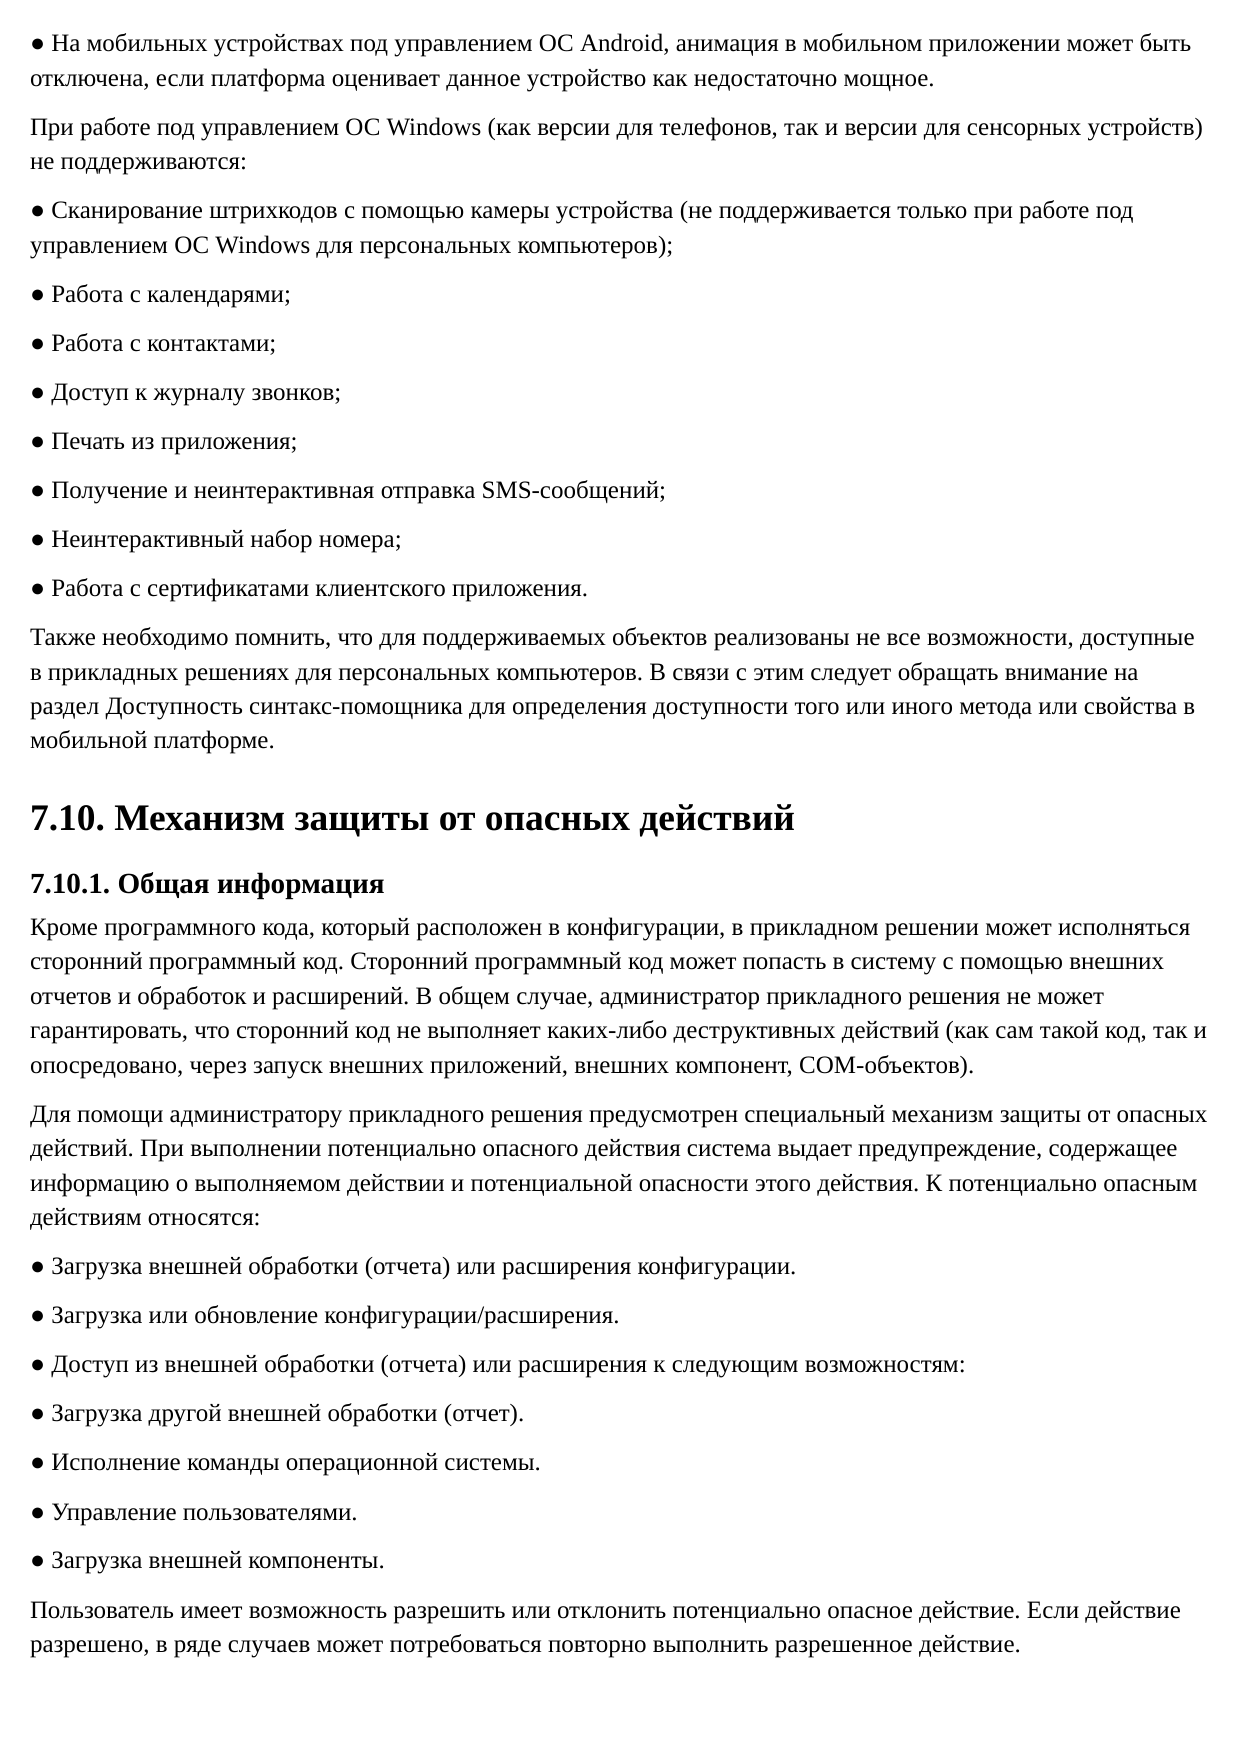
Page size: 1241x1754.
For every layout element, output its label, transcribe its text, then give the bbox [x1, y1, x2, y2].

text ● Работа с календарями; [30, 279, 1211, 307]
text ● Загрузка внешней компоненты. [30, 1546, 1211, 1574]
text ● Исполнение команды операционной системы. [30, 1447, 1211, 1476]
subtitle 7.10. Механизм защиты от опасных действий [30, 796, 1211, 839]
text При работе под управлением ОС Windows (как версии для телефонов, так и версии для сенсорных устройств) не поддерживаются: [30, 112, 1211, 175]
text ● Работа с сертификатами клиентского приложения. [30, 573, 1211, 602]
text ● Загрузка другой внешней обработки (отчет). [30, 1398, 1211, 1427]
text ● Загрузка или обновление конфигурации/расширения. [30, 1300, 1211, 1329]
text Для помощи администратору прикладного решения предусмотрен специальный механизм защиты от опасных действий. При выполнении потенциально опасного действия система выдает предупреждение, содержащее информацию о выполняемом действии и потенциальной опасности этого действия. К потенциально опасным действиям относятся: [30, 1099, 1211, 1231]
text ● Работа с контактами; [30, 328, 1211, 357]
text ● На мобильных устройствах под управлением ОС Android, анимация в мобильном приложении может быть отключена, если платформа оценивает данное устройство как недостаточно мощное. [30, 28, 1211, 91]
text ● Загрузка внешней обработки (отчета) или расширения конфигурации. [30, 1251, 1211, 1280]
text ● Неинтерактивный набор номера; [30, 524, 1211, 553]
subtitle 7.10.1. Общая информация [30, 866, 1211, 899]
text Также необходимо помнить, что для поддерживаемых объектов реализованы не все возможности, доступные в прикладных решениях для персональных компьютеров. В связи с этим следует обращать внимание на раздел Доступность синтакс-помощника для определения доступности того или иного метода или свойства в мобильной платформе. [30, 622, 1211, 754]
text Кроме программного кода, который расположен в конфигурации, в прикладном решении может исполняться сторонний программный код. Сторонний программный код может попасть в систему с помощью внешних отчетов и обработок и расширений. В общем случае, администратор прикладного решения не может гарантировать, что сторонний код не выполняет каких-либо деструктивных действий (как сам такой код, так и опосредовано, через запуск внешних приложений, внешних компонент, COM-объектов). [30, 912, 1211, 1078]
text ● Печать из приложения; [30, 426, 1211, 455]
text ● Доступ к журналу звонков; [30, 377, 1211, 406]
text ● Доступ из внешней обработки (отчета) или расширения к следующим возможностям: [30, 1349, 1211, 1378]
text Пользователь имеет возможность разрешить или отклонить потенциально опасное действие. Если действие разрешено, в ряде случаев может потребоваться повторно выполнить разрешенное действие. [30, 1595, 1211, 1658]
text ● Получение и неинтерактивная отправка SMS-сообщений; [30, 475, 1211, 504]
text ● Управление пользователями. [30, 1497, 1211, 1525]
text ● Сканирование штрихкодов с помощью камеры устройства (не поддерживается только при работе под управлением ОС Windows для персональных компьютеров); [30, 195, 1211, 258]
